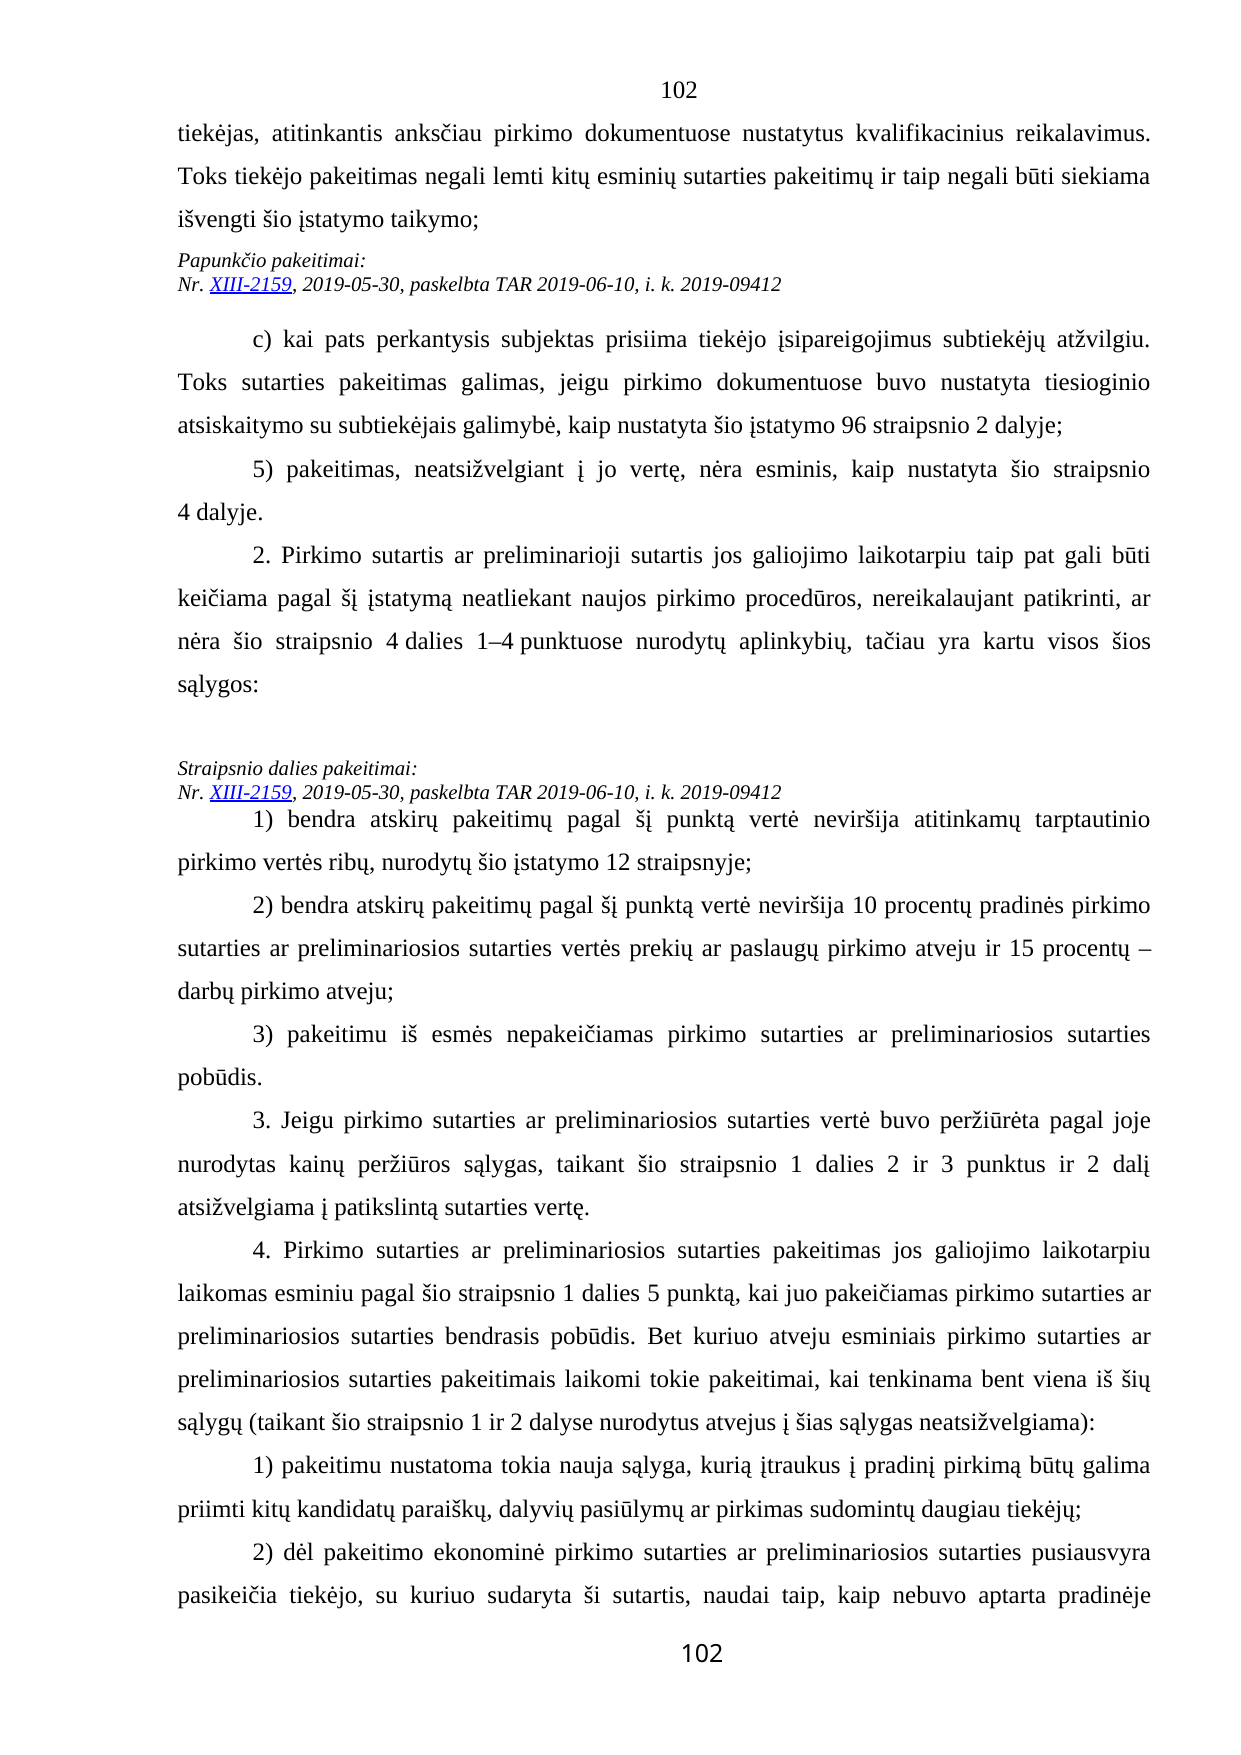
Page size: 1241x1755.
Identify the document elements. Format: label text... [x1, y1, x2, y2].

text 5) pakeitimas, neatsižvelgiant į jo vertę, nėra esminis, kaip nustatyta šio straipsnio 4 dalyje. [177, 454, 1152, 526]
text Papunkčio pakeitimai: [177, 247, 1152, 272]
text c) kai pats perkantysis subjektas prisiima tiekėjo įsipareigojimus subtiekėjų atžvilgiu. Toks sutarties pakeitimas galimas, jeigu pirkimo dokumentuose buvo nustatyta tiesioginio atsiskaitymo su subtiekėjais galimybė, kaip nustatyta šio įstatymo 96 straipsnio 2 dalyje; [177, 324, 1152, 439]
text Nr. XIII-2159, 2019-05-30, paskelbta TAR 2019-06-10, i. k. 2019-09412 [177, 272, 1152, 296]
text 4. Pirkimo sutarties ar preliminariosios sutarties pakeitimas jos galiojimo laikotarpiu laikomas esminiu pagal šio straipsnio 1 dalies 5 punktą, kai juo pakeičiamas pirkimo sutarties ar preliminariosios sutarties bendrasis pobūdis. Bet kuriuo atveju esminiais pirkimo sutarties ar preliminariosios sutarties pakeitimais laikomi tokie pakeitimai, kai tenkinama bent viena iš šių sąlygų (taikant šio straipsnio 1 ir 2 dalyse nurodytus atvejus į šias sąlygas neatsižvelgiama): [177, 1235, 1152, 1436]
text Straipsnio dalies pakeitimai: [177, 756, 1152, 780]
text Nr. XIII-2159, 2019-05-30, paskelbta TAR 2019-06-10, i. k. 2019-09412 [177, 780, 1152, 804]
text 3. Jeigu pirkimo sutarties ar preliminariosios sutarties vertė buvo peržiūrėta pagal joje nurodytas kainų peržiūros sąlygas, taikant šio straipsnio 1 dalies 2 ir 3 punktus ir 2 dalį atsižvelgiama į patikslintą sutarties vertę. [177, 1106, 1152, 1221]
text 1) bendra atskirų pakeitimų pagal šį punktą vertė neviršija atitinkamų tarptautinio pirkimo vertės ribų, nurodytų šio įstatymo 12 straipsnyje; [177, 804, 1152, 876]
text 2. Pirkimo sutartis ar preliminarioji sutartis jos galiojimo laikotarpiu taip pat gali būti keičiama pagal šį įstatymą neatliekant naujos pirkimo procedūros, nereikalaujant patikrinti, ar nėra šio straipsnio 4 dalies 1–4 punktuose nurodytų aplinkybių, tačiau yra kartu visos šios sąlygos: [177, 540, 1152, 698]
text 2) dėl pakeitimo ekonominė pirkimo sutarties ar preliminariosios sutarties pusiausvyra pasikeičia tiekėjo, su kuriuo sudaryta ši sutartis, naudai taip, kaip nebuvo aptarta pradinėje [177, 1537, 1152, 1609]
text 3) pakeitimu iš esmės nepakeičiamas pirkimo sutarties ar preliminariosios sutarties pobūdis. [177, 1019, 1152, 1091]
text tiekėjas, atitinkantis anksčiau pirkimo dokumentuose nustatytus kvalifikacinius reikalavimus. Toks tiekėjo pakeitimas negali lemti kitų esminių sutarties pakeitimų ir taip negali būti siekiama išvengti šio įstatymo taikymo; [177, 118, 1152, 233]
text 1) pakeitimu nustatoma tokia nauja sąlyga, kurią įtraukus į pradinį pirkimą būtų galima priimti kitų kandidatų paraiškų, dalyvių pasiūlymų ar pirkimas sudomintų daugiau tiekėjų; [177, 1451, 1152, 1522]
text 2) bendra atskirų pakeitimų pagal šį punktą vertė neviršija 10 procentų pradinės pirkimo sutarties ar preliminariosios sutarties vertės prekių ar paslaugų pirkimo atveju ir 15 procentų – darbų pirkimo atveju; [177, 890, 1152, 1005]
